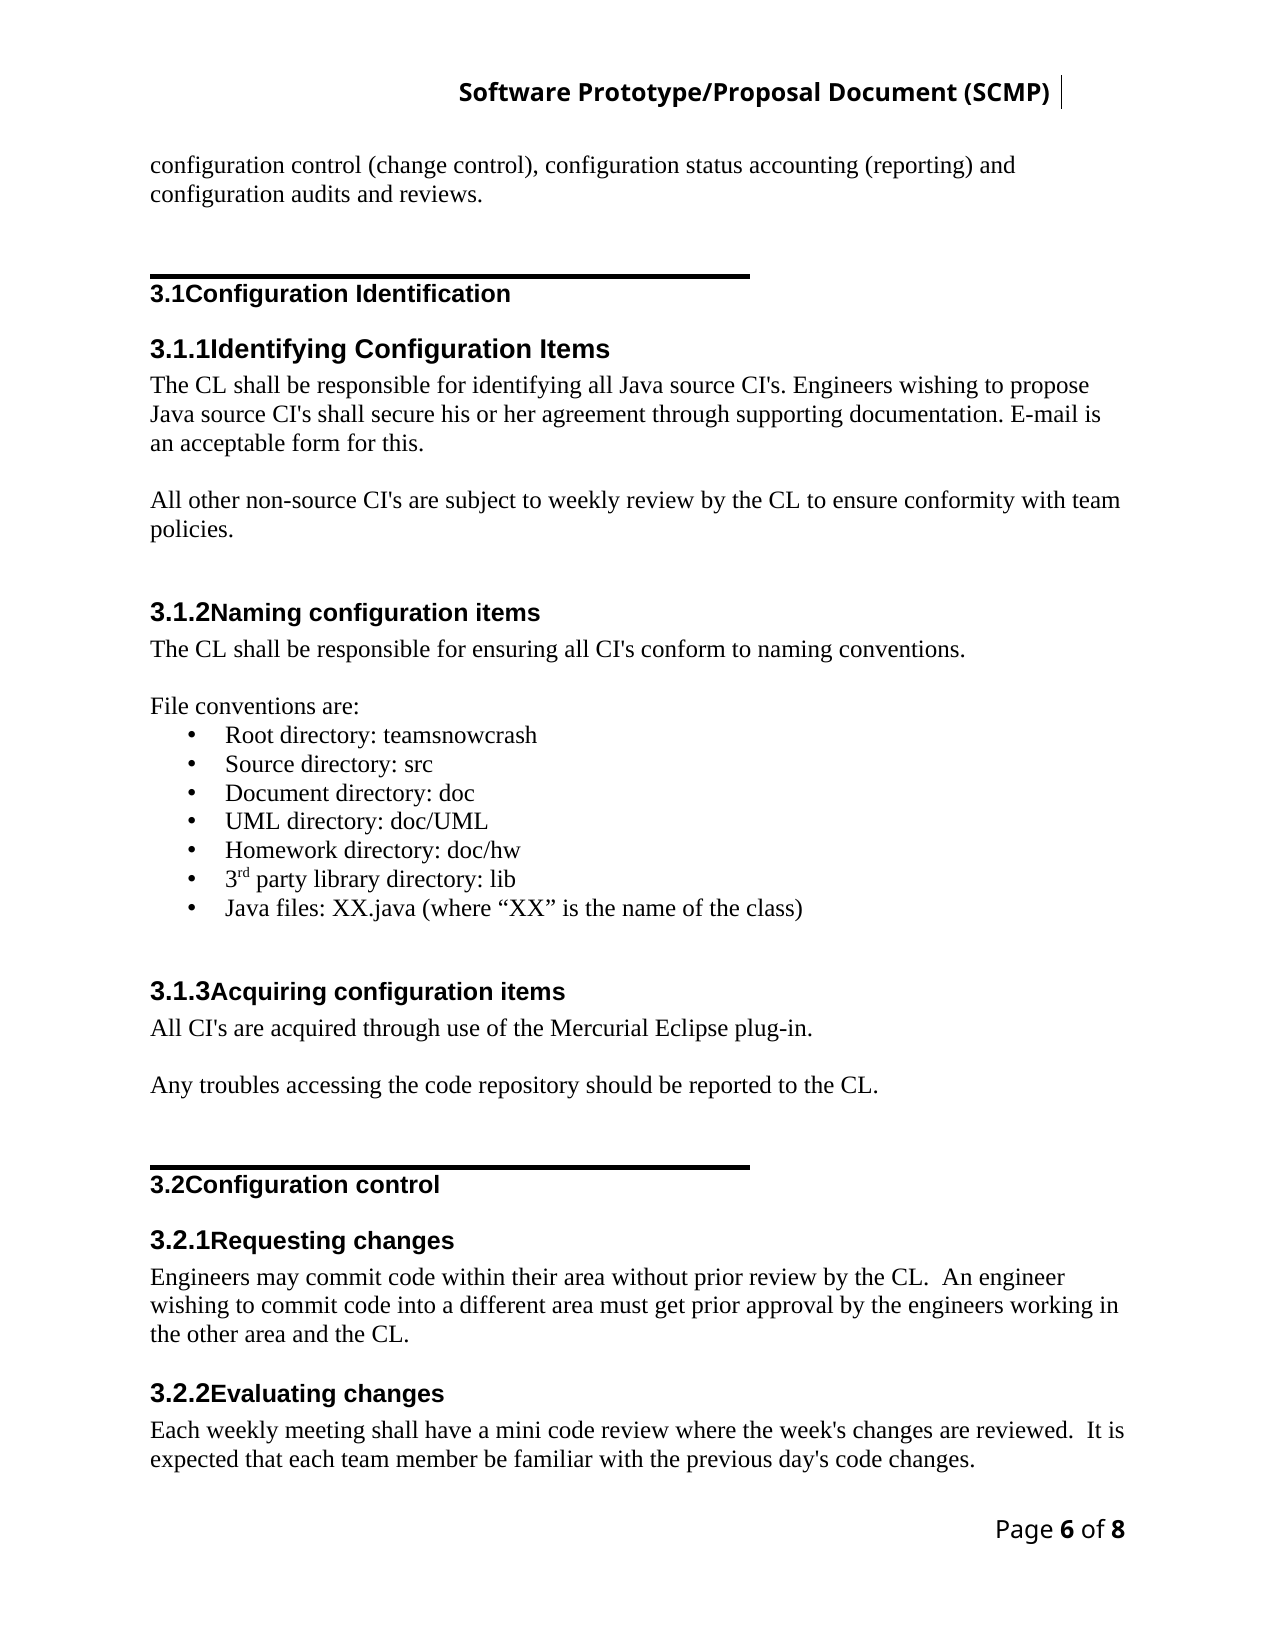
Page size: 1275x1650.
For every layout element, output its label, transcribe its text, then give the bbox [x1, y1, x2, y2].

text Engineers may commit code within their area without prior review by the CL. An engineer wishing to commit code into a different area must get prior approval by the engineers working in the other area and the CL. [150, 1262, 1125, 1348]
subtitle Configuration control [150, 1170, 750, 1199]
subtitle Naming configuration items [150, 596, 1125, 628]
text Any troubles accessing the code repository should be reported to the CL. [150, 1070, 1125, 1099]
list Document directory: doc [187, 778, 1125, 806]
text configuration control (change control), configuration status accounting (reporting) and configuration audits and reviews. [150, 150, 1125, 207]
list Java files: XX.java (where “XX” is the name of the class) [187, 893, 1125, 921]
list 3rd party library directory: lib [187, 864, 1125, 893]
text Each weekly meeting shall have a mini code review where the week's changes are reviewed. It is expected that each team member be familiar with the previous day's code changes. [150, 1415, 1125, 1472]
text All other non-source CI's are subject to weekly review by the CL to ensure conformity with team policies. [150, 485, 1125, 543]
list UML directory: doc/UML [187, 806, 1125, 835]
subtitle Identifying Configuration Items [150, 333, 1125, 364]
text All CI's are acquired through use of the Mercurial Eclipse plug-in. [150, 1013, 1125, 1041]
subtitle Requesting changes [150, 1224, 1125, 1255]
list Homework directory: doc/hw [187, 835, 1125, 864]
text The CL shall be responsible for identifying all Java source CI's. Engineers wishing to propose Java source CI's shall secure his or her agreement through supporting documentation. E-mail is an acceptable form for this. [150, 370, 1125, 456]
text File conventions are: [150, 691, 1125, 720]
text The CL shall be responsible for ensuring all CI's conform to naming conventions. [150, 634, 1125, 663]
list Source directory: src [187, 749, 1125, 778]
list Root directory: teamsnowcrash [187, 720, 1125, 749]
subtitle Evaluating changes [150, 1377, 1125, 1409]
subtitle Configuration Identification [150, 279, 750, 308]
subtitle Acquiring configuration items [150, 975, 1125, 1006]
